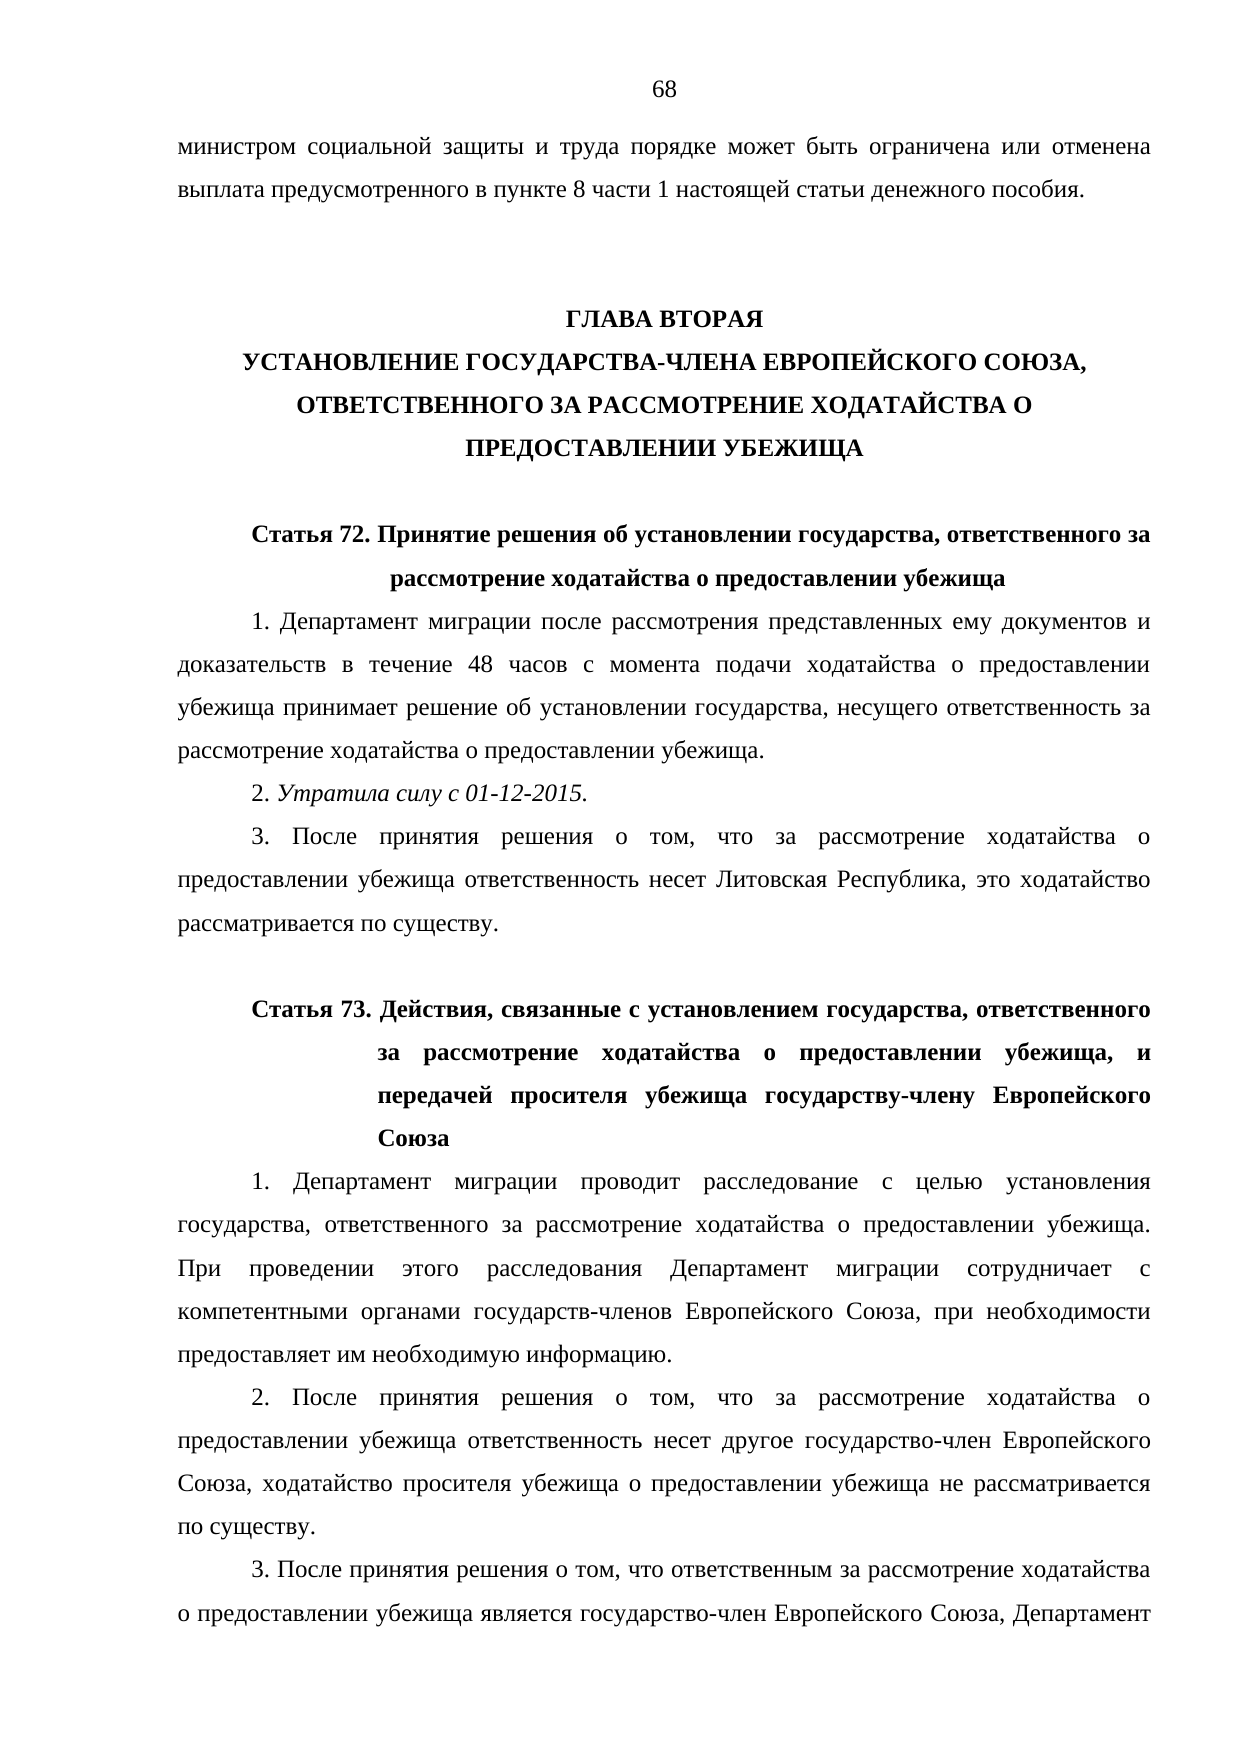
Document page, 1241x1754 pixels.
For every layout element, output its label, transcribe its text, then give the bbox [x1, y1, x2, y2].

text 2. После принятия решения о том, что за рассмотрение ходатайства о предоставлении убежища ответственность несет другое государство-член Европейского Союза, ходатайство просителя убежища о предоставлении убежища не рассматривается по существу. [177, 1382, 1152, 1540]
text ГЛАВА ВТОРАЯ [177, 304, 1152, 333]
text 3. После принятия решения о том, что ответственным за рассмотрение ходатайства о предоставлении убежища является государство-член Европейского Союза, Департамент [177, 1554, 1152, 1626]
text министром социальной защиты и труда порядке может быть ограничена или отменена выплата предусмотренного в пункте 8 части 1 настоящей статьи денежного пособия. [177, 131, 1152, 203]
text 2. Утратила силу с 01-12-2015. [177, 778, 1152, 807]
text Статья 72. Принятие решения об установлении государства, ответственного за рассмотрение ходатайства о предоставлении убежища [251, 519, 1152, 591]
text Статья 73. Действия, связанные с установлением государства, ответственного за рассмотрение ходатайства о предоставлении убежища, и передачей просителя убежища государству-члену Европейского Союза [251, 994, 1152, 1152]
text 1. Департамент миграции после рассмотрения представленных ему документов и доказательств в течение 48 часов с момента подачи ходатайства о предоставлении убежища принимает решение об установлении государства, несущего ответственность за рассмотрение ходатайства о предоставлении убежища. [177, 606, 1152, 764]
text УСТАНОВЛЕНИЕ ГОСУДАРСТВА-ЧЛЕНА ЕВРОПЕЙСКОГО СОЮЗА, ОТВЕТСТВЕННОГО ЗА РАССМОТРЕНИЕ ХОДАТАЙСТВА О ПРЕДОСТАВЛЕНИИ УБЕЖИЩА [177, 347, 1152, 462]
text 3. После принятия решения о том, что за рассмотрение ходатайства о предоставлении убежища ответственность несет Литовская Республика, это ходатайство рассматривается по существу. [177, 821, 1152, 936]
text 1. Департамент миграции проводит расследование с целью установления государства, ответственного за рассмотрение ходатайства о предоставлении убежища. При проведении этого расследования Департамент миграции сотрудничает с компетентными органами государств-членов Европейского Союза, при необходимости предоставляет им необходимую информацию. [177, 1166, 1152, 1368]
